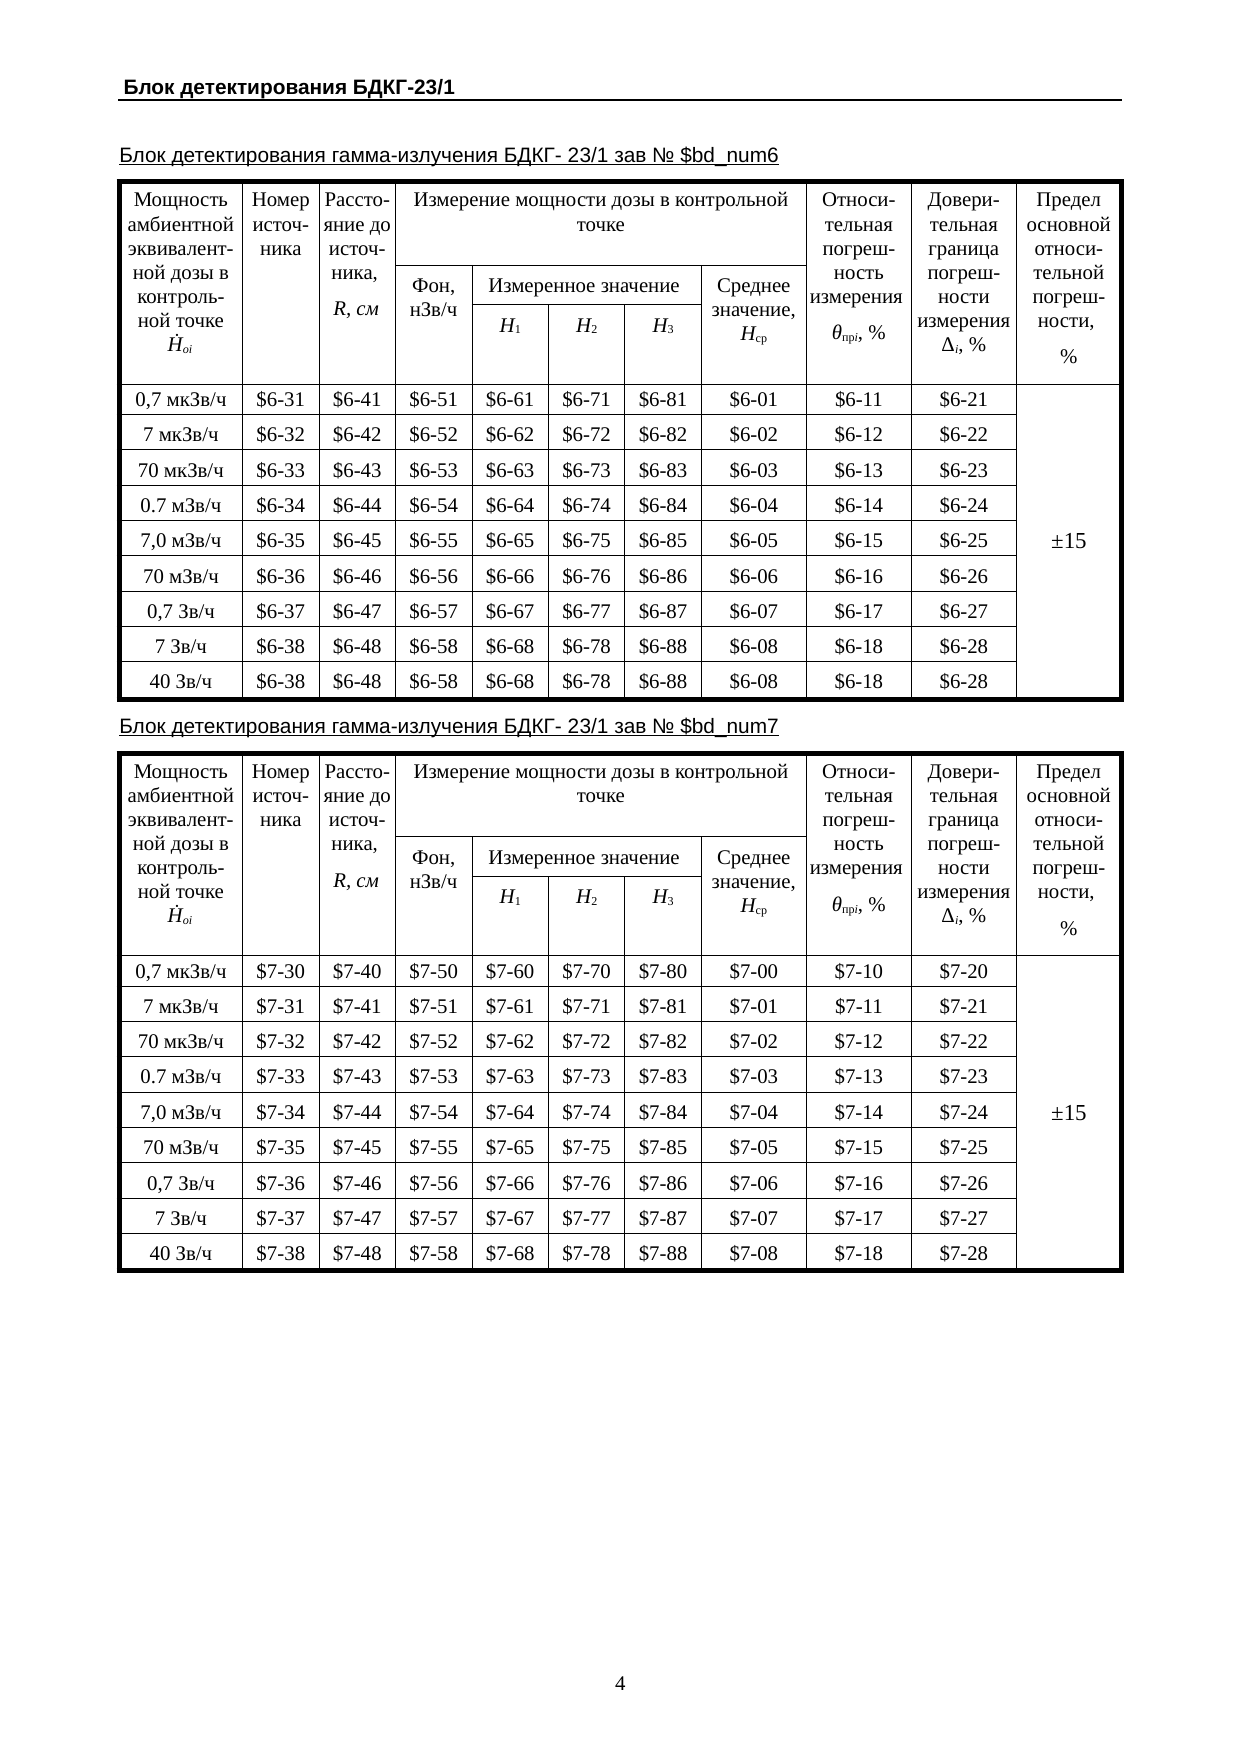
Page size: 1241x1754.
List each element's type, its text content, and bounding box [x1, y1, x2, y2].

table_cell $7-62 [473, 1022, 548, 1056]
table_cell $7-13 [807, 1057, 911, 1092]
table_cell $7-78 [549, 1234, 624, 1268]
table_cell Фон, нЗв/ч [396, 837, 472, 955]
table_cell $7-83 [625, 1057, 701, 1092]
table_cell $7-35 [243, 1128, 319, 1162]
table_cell $6-31 [243, 385, 319, 414]
table_cell 7 мкЗв/ч [122, 987, 242, 1021]
table_header Блок детектирования гамма-излучения БДКГ- 23/1 зав № $bd_num6 [119, 130, 1121, 179]
table_cell $6-44 [320, 486, 395, 520]
table_cell $7-84 [625, 1093, 701, 1127]
table_cell $7-01 [702, 987, 806, 1021]
table_cell H3 [625, 877, 701, 955]
table_cell $6-06 [702, 556, 806, 591]
table_cell $7-82 [625, 1022, 701, 1056]
table_cell $6-34 [243, 486, 319, 520]
table_cell $6-84 [625, 486, 701, 520]
table_cell Предел основной относи-тельной погреш-ности, % [1017, 184, 1119, 384]
table_cell $7-87 [625, 1199, 701, 1233]
table_cell Фон, нЗв/ч [396, 266, 472, 384]
table_cell $7-46 [320, 1163, 395, 1197]
table_cell $6-38 [243, 627, 319, 661]
table_cell $7-17 [807, 1199, 911, 1233]
table_cell $6-71 [549, 385, 624, 414]
table_cell Номер источ-ника [243, 184, 319, 384]
table_cell $7-23 [912, 1057, 1016, 1092]
table_cell $7-54 [396, 1093, 472, 1127]
table_cell 70 мЗв/ч [122, 556, 242, 591]
table_cell $7-21 [912, 987, 1016, 1021]
table_cell $6-24 [912, 486, 1016, 520]
table_cell $6-56 [396, 556, 472, 591]
table_cell $6-58 [396, 662, 472, 697]
table_cell $7-75 [549, 1128, 624, 1162]
table_cell Предел основной относи-тельной погреш-ности, % [1017, 756, 1119, 955]
table_cell $7-61 [473, 987, 548, 1021]
table_cell $6-52 [396, 415, 472, 449]
table_cell $6-67 [473, 592, 548, 626]
table_cell $7-37 [243, 1199, 319, 1233]
table_cell $6-53 [396, 450, 472, 485]
table_cell $7-38 [243, 1234, 319, 1268]
table_cell 70 мкЗв/ч [122, 450, 242, 485]
table_cell $6-15 [807, 521, 911, 555]
table_cell $6-58 [396, 627, 472, 661]
table_cell $6-32 [243, 415, 319, 449]
table_cell Мощность амбиентной эквивалент-ной дозы в контроль-ной точке Ḣoi [122, 184, 242, 384]
table_cell Измеренное значение [473, 837, 701, 876]
table_cell $6-43 [320, 450, 395, 485]
table_cell $7-73 [549, 1057, 624, 1092]
table_cell $7-63 [473, 1057, 548, 1092]
table_cell $6-36 [243, 556, 319, 591]
table_cell $6-87 [625, 592, 701, 626]
table_cell 70 мЗв/ч [122, 1128, 242, 1162]
table_cell $7-22 [912, 1022, 1016, 1056]
table_cell 70 мкЗв/ч [122, 1022, 242, 1056]
table_cell $6-33 [243, 450, 319, 485]
table_cell $6-42 [320, 415, 395, 449]
table_cell 0.7 мЗв/ч [122, 1057, 242, 1092]
table_cell $6-78 [549, 627, 624, 661]
table_cell $7-11 [807, 987, 911, 1021]
table_cell 40 Зв/ч [122, 662, 242, 697]
table_cell $6-28 [912, 627, 1016, 661]
table_cell $6-83 [625, 450, 701, 485]
table_cell Мощность амбиентной эквивалент-ной дозы в контроль-ной точке Ḣoi [122, 756, 242, 955]
table_cell $7-44 [320, 1093, 395, 1127]
table_cell $7-27 [912, 1199, 1016, 1233]
table_cell $6-17 [807, 592, 911, 626]
table_cell $7-80 [625, 956, 701, 986]
table_cell H1 [473, 877, 548, 955]
table_cell $7-25 [912, 1128, 1016, 1162]
table_cell $7-52 [396, 1022, 472, 1056]
table_cell Относи-тельная погреш-ность измерения θпрi, % [807, 756, 911, 955]
table_cell $6-72 [549, 415, 624, 449]
table_cell $7-74 [549, 1093, 624, 1127]
table_cell Измерение мощности дозы в контрольной точке [396, 756, 806, 836]
table_cell ±15 [1017, 956, 1119, 1268]
table_cell $7-53 [396, 1057, 472, 1092]
table_cell $7-26 [912, 1163, 1016, 1197]
table_cell $6-23 [912, 450, 1016, 485]
table_cell $6-78 [549, 662, 624, 697]
table_cell $7-04 [702, 1093, 806, 1127]
table_cell 7 Зв/ч [122, 627, 242, 661]
table_cell $7-16 [807, 1163, 911, 1197]
table_cell $7-18 [807, 1234, 911, 1268]
table_cell $6-12 [807, 415, 911, 449]
table_cell $7-85 [625, 1128, 701, 1162]
table_cell $7-57 [396, 1199, 472, 1233]
table_cell $7-88 [625, 1234, 701, 1268]
table_cell 0,7 мкЗв/ч [122, 385, 242, 414]
table_cell Номер источ-ника [243, 756, 319, 955]
table_cell $6-66 [473, 556, 548, 591]
table_cell Среднее значение, Hср [702, 837, 806, 955]
table_cell H2 [549, 305, 624, 384]
table_cell H3 [625, 305, 701, 384]
table_cell $6-73 [549, 450, 624, 485]
table_cell $7-08 [702, 1234, 806, 1268]
table_cell $6-25 [912, 521, 1016, 555]
table_cell Среднее значение, Hср [702, 266, 806, 384]
table_cell 40 Зв/ч [122, 1234, 242, 1268]
table_cell $6-48 [320, 627, 395, 661]
table_cell $6-01 [702, 385, 806, 414]
table_cell $6-88 [625, 662, 701, 697]
table_cell 7 мкЗв/ч [122, 415, 242, 449]
table_cell $7-64 [473, 1093, 548, 1127]
table_cell $7-20 [912, 956, 1016, 986]
table_cell $7-28 [912, 1234, 1016, 1268]
table_cell $7-12 [807, 1022, 911, 1056]
table_cell $7-10 [807, 956, 911, 986]
table_cell Довери-тельная граница погреш-ности измерения Δi, % [912, 184, 1016, 384]
table_cell $7-48 [320, 1234, 395, 1268]
table_cell $7-68 [473, 1234, 548, 1268]
table_cell 0.7 мЗв/ч [122, 486, 242, 520]
table_cell $6-02 [702, 415, 806, 449]
table_cell H2 [549, 877, 624, 955]
table_cell $7-81 [625, 987, 701, 1021]
table_cell $6-38 [243, 662, 319, 697]
table_cell $7-77 [549, 1199, 624, 1233]
table_cell $7-00 [702, 956, 806, 986]
table_cell $6-14 [807, 486, 911, 520]
table_cell $7-33 [243, 1057, 319, 1092]
table_cell $6-08 [702, 662, 806, 697]
table_cell $7-67 [473, 1199, 548, 1233]
table_cell Измеренное значение [473, 266, 701, 304]
table_cell H1 [473, 305, 548, 384]
table_cell Относи-тельная погреш-ность измерения θпрi, % [807, 184, 911, 384]
table_cell $6-05 [702, 521, 806, 555]
table_cell $7-55 [396, 1128, 472, 1162]
table_cell $7-72 [549, 1022, 624, 1056]
table_cell $7-24 [912, 1093, 1016, 1127]
table_cell 0,7 Зв/ч [122, 1163, 242, 1197]
table_cell $6-77 [549, 592, 624, 626]
table_cell $6-16 [807, 556, 911, 591]
table_cell 0,7 мкЗв/ч [122, 956, 242, 986]
table_cell $7-47 [320, 1199, 395, 1233]
table_cell $7-42 [320, 1022, 395, 1056]
table_cell $6-28 [912, 662, 1016, 697]
table_cell $7-86 [625, 1163, 701, 1197]
table_cell $6-88 [625, 627, 701, 661]
table_cell $6-68 [473, 627, 548, 661]
table_cell $6-35 [243, 521, 319, 555]
table_cell $7-31 [243, 987, 319, 1021]
table_cell $6-13 [807, 450, 911, 485]
table_cell $6-81 [625, 385, 701, 414]
table_cell $7-36 [243, 1163, 319, 1197]
table_cell $6-57 [396, 592, 472, 626]
table_cell $6-41 [320, 385, 395, 414]
table_cell $7-50 [396, 956, 472, 986]
table_cell $7-15 [807, 1128, 911, 1162]
table_cell $6-55 [396, 521, 472, 555]
table_cell $7-32 [243, 1022, 319, 1056]
table_cell $6-04 [702, 486, 806, 520]
table_cell $7-70 [549, 956, 624, 986]
table_cell $7-60 [473, 956, 548, 986]
table_cell $6-48 [320, 662, 395, 697]
table_cell $7-41 [320, 987, 395, 1021]
table_cell $7-40 [320, 956, 395, 986]
table_cell Довери-тельная граница погреш-ности измерения Δi, % [912, 756, 1016, 955]
table_cell $6-45 [320, 521, 395, 555]
table_cell $6-76 [549, 556, 624, 591]
table_cell $6-68 [473, 662, 548, 697]
table_cell $6-74 [549, 486, 624, 520]
table_cell $7-45 [320, 1128, 395, 1162]
table_cell $7-43 [320, 1057, 395, 1092]
table_cell $7-58 [396, 1234, 472, 1268]
table_header Блок детектирования гамма-излучения БДКГ- 23/1 зав № $bd_num7 [119, 702, 1121, 751]
table_cell $6-62 [473, 415, 548, 449]
table_cell $6-08 [702, 627, 806, 661]
table_cell $6-27 [912, 592, 1016, 626]
table_cell $7-07 [702, 1199, 806, 1233]
table_cell $6-47 [320, 592, 395, 626]
table_cell $7-51 [396, 987, 472, 1021]
table_cell $7-03 [702, 1057, 806, 1092]
table_cell $7-30 [243, 956, 319, 986]
table_cell 7,0 мЗв/ч [122, 1093, 242, 1127]
table_cell $7-14 [807, 1093, 911, 1127]
table_cell $7-56 [396, 1163, 472, 1197]
table_cell $6-75 [549, 521, 624, 555]
table_cell $7-76 [549, 1163, 624, 1197]
table_cell $7-02 [702, 1022, 806, 1056]
table_cell $6-61 [473, 385, 548, 414]
table_cell $7-05 [702, 1128, 806, 1162]
table_cell $6-22 [912, 415, 1016, 449]
table_cell 0,7 Зв/ч [122, 592, 242, 626]
table_cell $7-66 [473, 1163, 548, 1197]
table_cell $6-64 [473, 486, 548, 520]
table_cell $6-18 [807, 662, 911, 697]
table_cell $6-26 [912, 556, 1016, 591]
table_cell Измерение мощности дозы в контрольной точке [396, 184, 806, 265]
table_cell $6-21 [912, 385, 1016, 414]
table_cell $6-82 [625, 415, 701, 449]
table_cell $6-86 [625, 556, 701, 591]
table_cell $7-06 [702, 1163, 806, 1197]
table_cell Рассто-яние до источ-ника, R, см [320, 756, 395, 955]
table_cell $7-71 [549, 987, 624, 1021]
table_cell ±15 [1017, 385, 1119, 697]
table_cell $6-46 [320, 556, 395, 591]
table_cell $6-11 [807, 385, 911, 414]
table_cell $6-65 [473, 521, 548, 555]
table_cell $6-63 [473, 450, 548, 485]
table_cell $7-65 [473, 1128, 548, 1162]
table_cell $6-37 [243, 592, 319, 626]
table_cell $6-18 [807, 627, 911, 661]
table_cell Рассто-яние до источ-ника, R, см [320, 184, 395, 384]
table_cell $6-51 [396, 385, 472, 414]
table_cell $7-34 [243, 1093, 319, 1127]
table_cell $6-54 [396, 486, 472, 520]
table_cell $6-85 [625, 521, 701, 555]
table_cell $6-07 [702, 592, 806, 626]
table_cell 7,0 мЗв/ч [122, 521, 242, 555]
table_cell 7 Зв/ч [122, 1199, 242, 1233]
table_cell $6-03 [702, 450, 806, 485]
